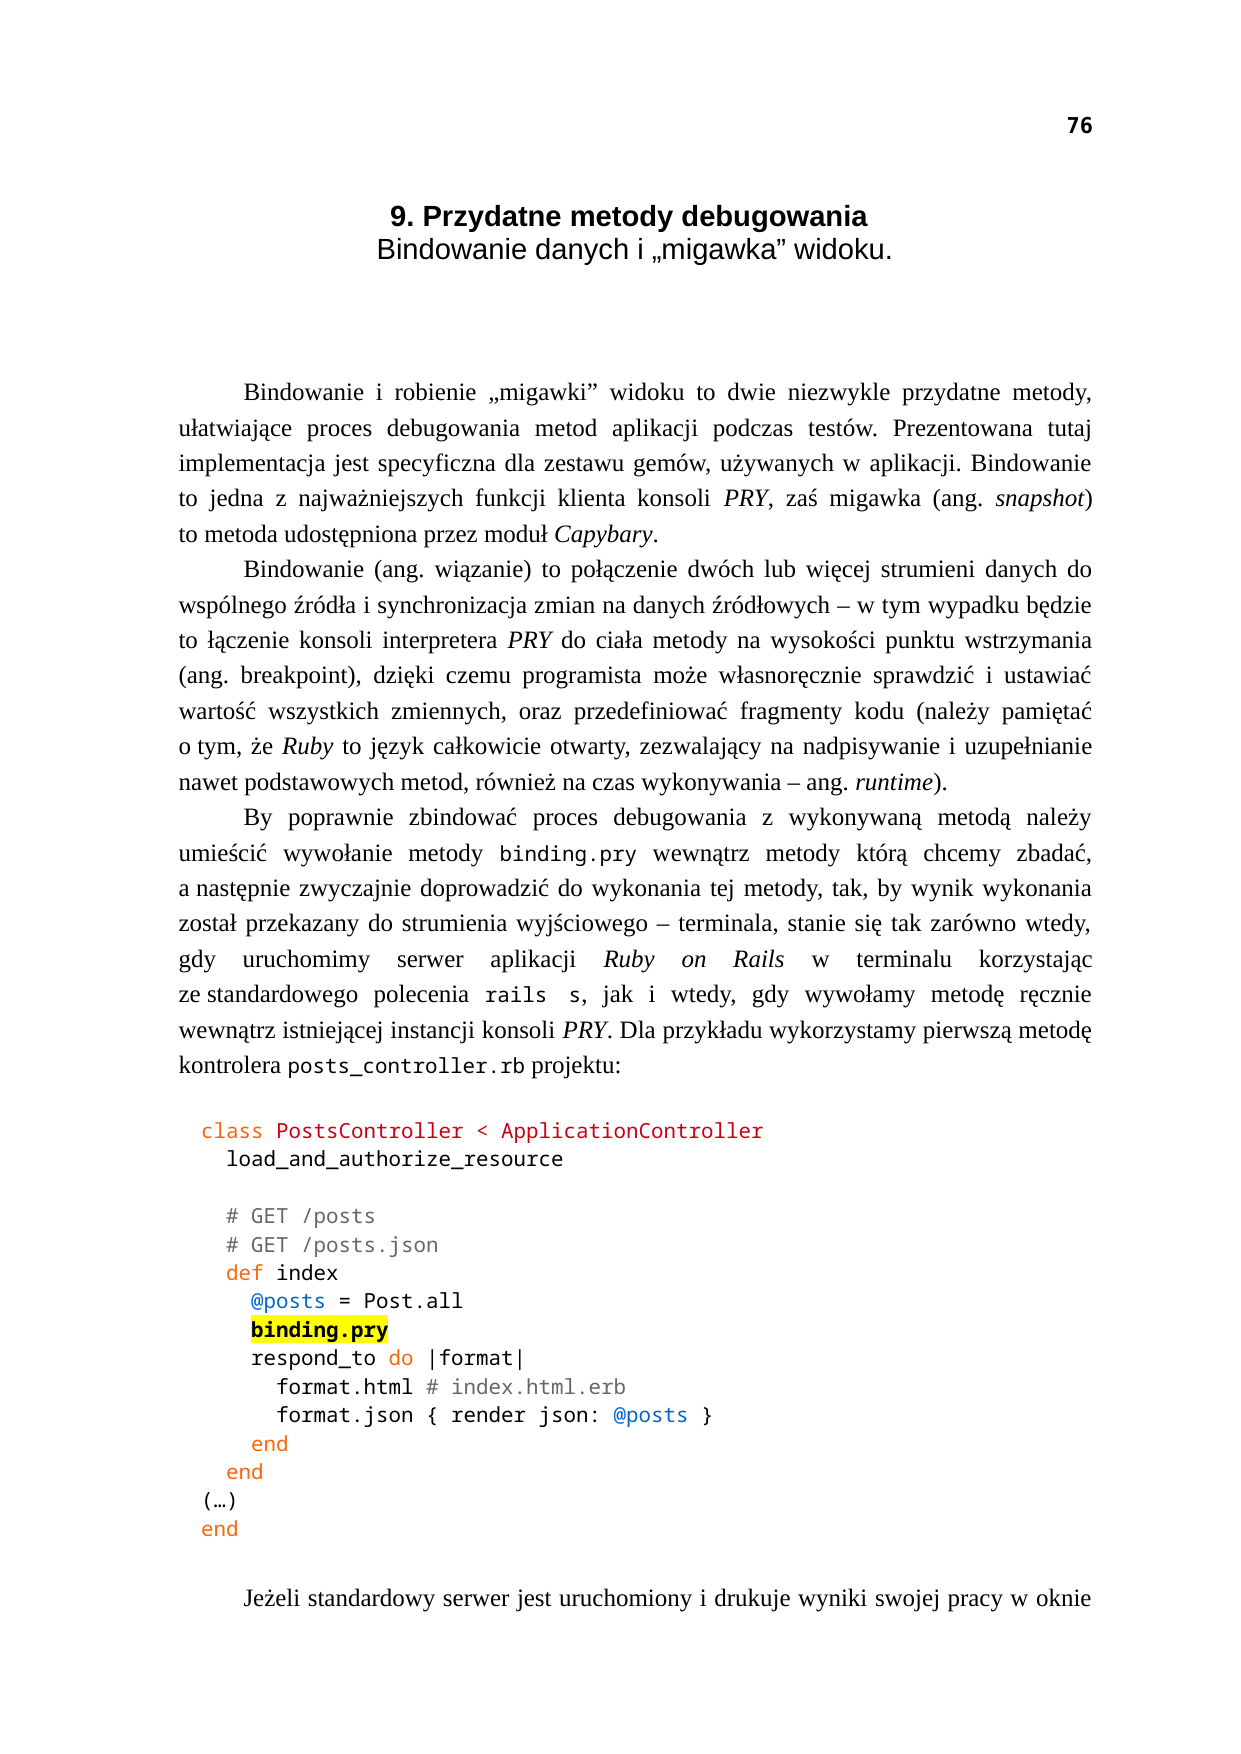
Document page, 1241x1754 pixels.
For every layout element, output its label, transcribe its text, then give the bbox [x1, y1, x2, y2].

text # GET /posts [189, 1201, 1093, 1230]
text Bindowanie i robienie „migawki” widoku to dwie niezwykle przydatne metody, ułatwiające proces debugowania metod aplikacji podczas testów. Prezentowana tutaj implementacja jest specyficzna dla zestawu gemów, używanych w aplikacji. Bindowanie to jedna z najważniejszych funkcji klienta konsoli PRY, zaś migawka (ang. snapshot) to metoda udostępniona przez moduł Capybary. [178, 372, 1093, 549]
text end [189, 1514, 1093, 1542]
text binding.pry [189, 1315, 1093, 1343]
text Bindowanie danych i „migawka” widoku. [177, 232, 1093, 266]
text By poprawnie zbindować proces debugowania z wykonywaną metodą należy umieścić wywołanie metody binding.pry wewnątrz metody którą chcemy zbadać, a następnie zwyczajnie doprowadzić do wykonania tej metody, tak, by wynik wykonania został przekazany do strumienia wyjściowego – terminala, stanie się tak zarówno wtedy, gdy uruchomimy serwer aplikacji Ruby on Rails w terminalu korzystając ze standardowego polecenia rails s, jak i wtedy, gdy wywołamy metodę ręcznie wewnątrz istniejącej instancji konsoli PRY. Dla przykładu wykorzystamy pierwszą metodę kontrolera posts_controller.rb projektu: [178, 797, 1093, 1081]
text end [189, 1457, 1093, 1486]
text @posts = Post.all [189, 1287, 1093, 1315]
text # GET /posts.json [189, 1230, 1093, 1258]
text load_and_authorize_resource [189, 1144, 1093, 1173]
text (…) [189, 1486, 1093, 1514]
text def index [189, 1258, 1093, 1287]
text Bindowanie (ang. wiązanie) to połączenie dwóch lub więcej strumieni danych do wspólnego źródła i synchronizacja zmian na danych źródłowych – w tym wypadku będzie to łączenie konsoli interpretera PRY do ciała metody na wysokości punktu wstrzymania (ang. breakpoint), dzięki czemu programista może własnoręcznie sprawdzić i ustawiać wartość wszystkich zmiennych, oraz przedefiniować fragmenty kodu (należy pamiętać o tym, że Ruby to język całkowicie otwarty, zezwalający na nadpisywanie i uzupełnianie nawet podstawowych metod, również na czas wykonywania – ang. runtime). [178, 549, 1093, 797]
text class PostsController < ApplicationController [189, 1116, 1093, 1144]
text format.json { render json: @posts } [189, 1400, 1093, 1429]
text end [189, 1429, 1093, 1457]
text format.html # index.html.erb [189, 1372, 1093, 1400]
text Jeżeli standardowy serwer jest uruchomiony i drukuje wyniki swojej pracy w oknie [178, 1578, 1093, 1613]
text respond_to do |format| [189, 1343, 1093, 1372]
list Przydatne metody debugowania [177, 199, 1093, 232]
